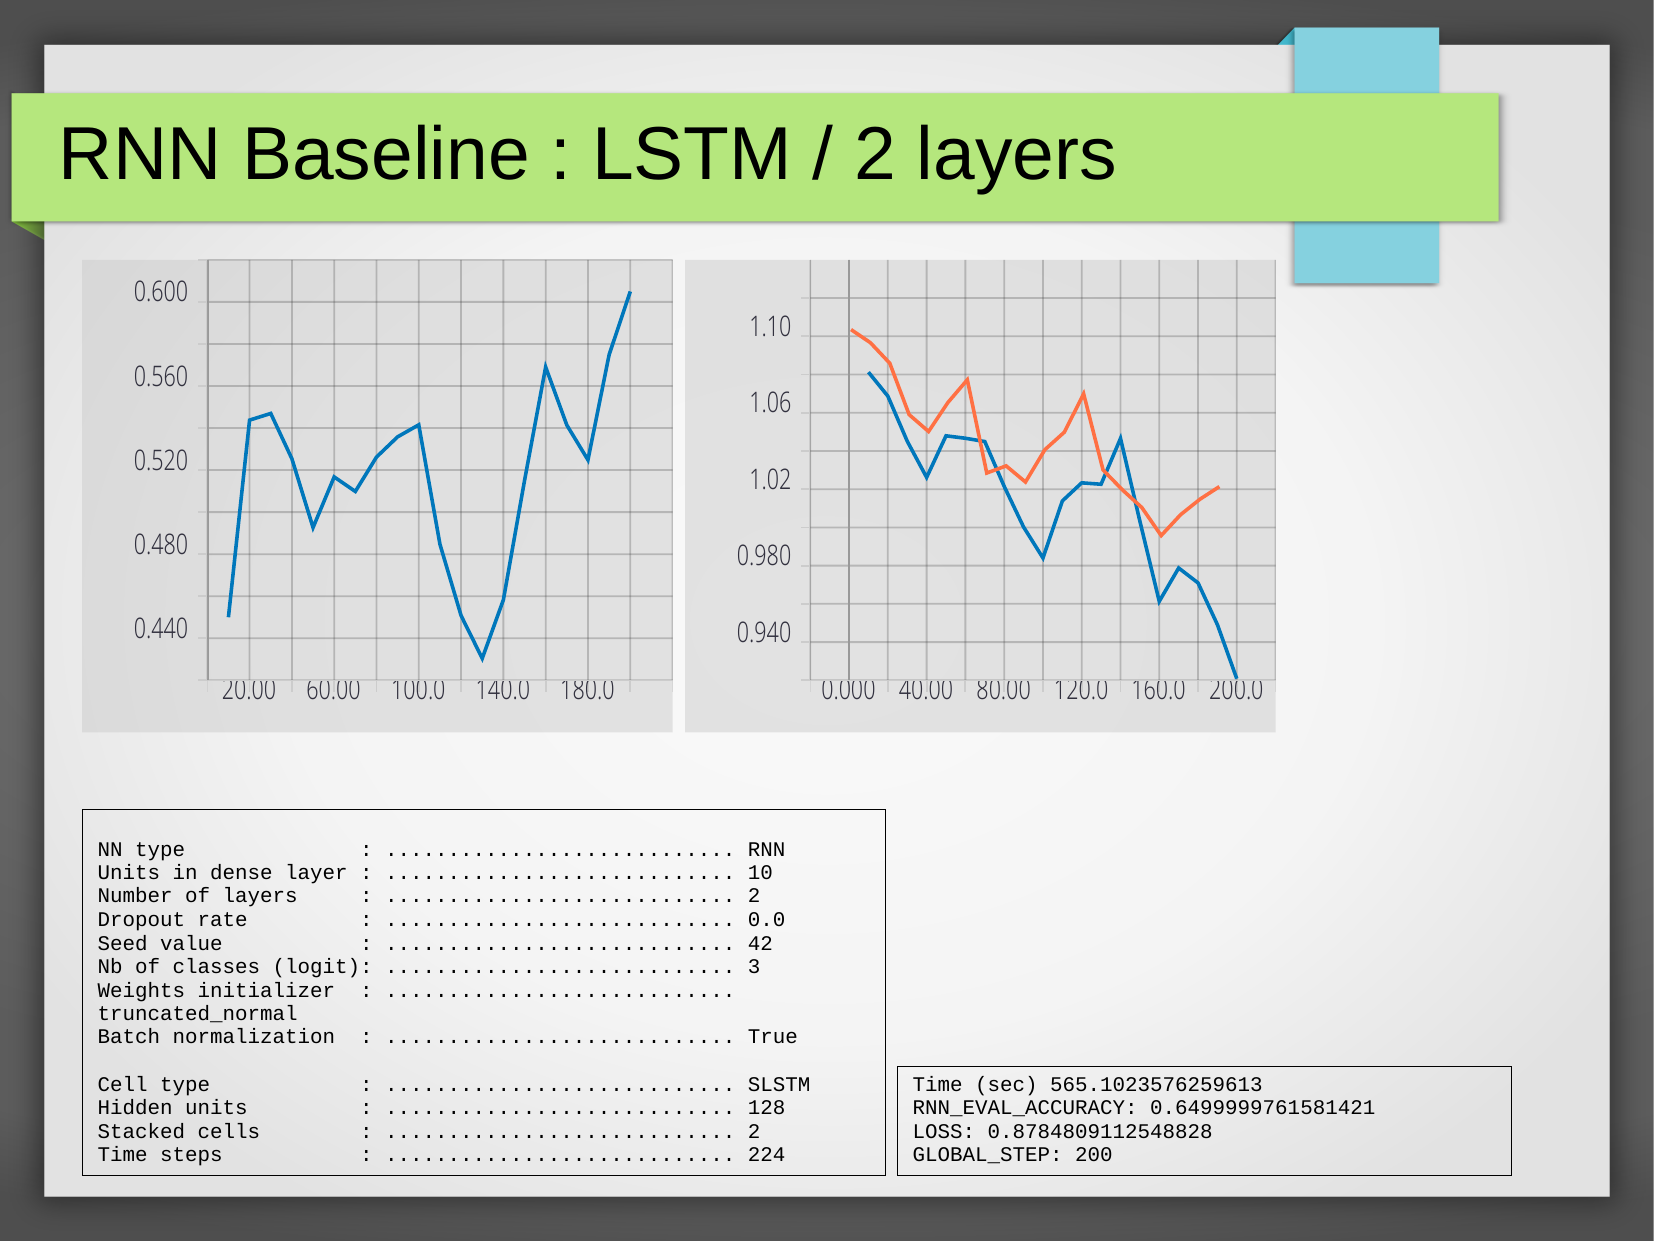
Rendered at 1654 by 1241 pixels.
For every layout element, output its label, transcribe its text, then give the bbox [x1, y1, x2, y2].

picture [0, 0, 1654, 1241]
text_box Time (sec) 565.1023576259613 RNN_EVAL_ACCURACY: 0.6499999761581421 LOSS: 0.8784809112548828 GLOBAL_STEP: 200 [897, 1066, 1512, 1176]
text_box NN type : ............................ RNN Units in dense layer : ............................ 10 Number of layers : ............................ 2 Dropout rate : ............................ 0.0 Seed value : ............................ 42 Nb of classes (logit): ............................ 3 Weights initializer : ............................ truncated_normal Batch normalization : ............................ True Cell type : ............................ SLSTM Hidden units : ............................ 128 Stacked cells : ............................ 2 Time steps : ............................ 224 [82, 809, 886, 1176]
title RNN Baseline : LSTM / 2 layers [59, 69, 1465, 238]
